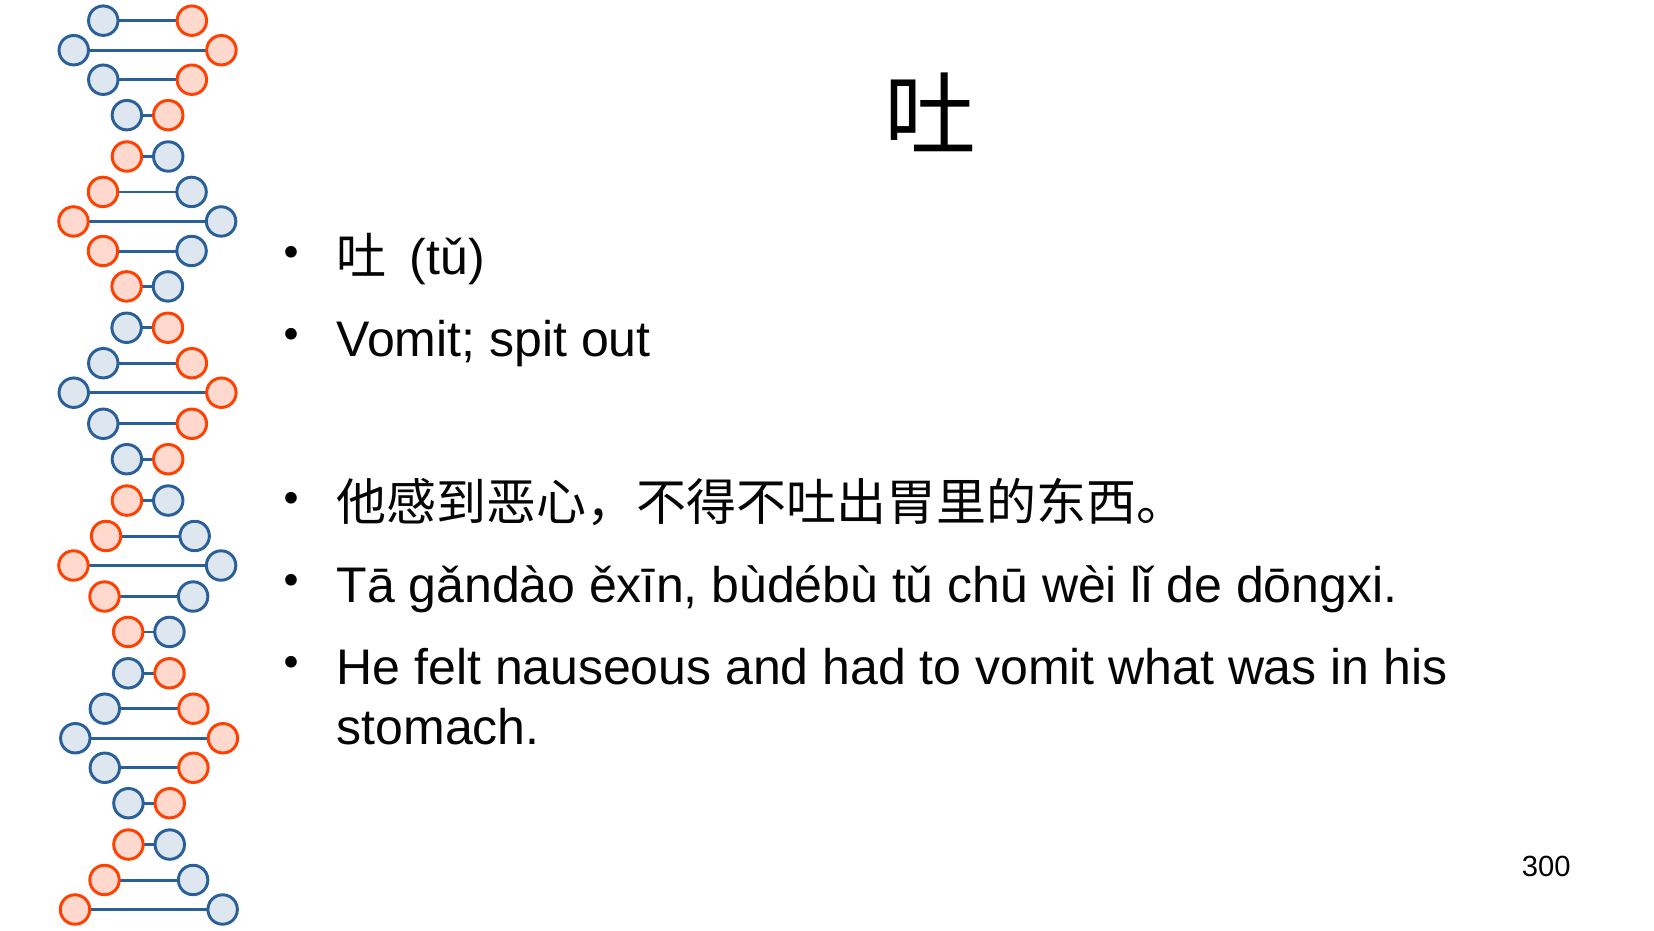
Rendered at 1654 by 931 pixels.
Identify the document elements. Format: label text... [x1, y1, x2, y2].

title 吐 [265, 35, 1595, 189]
list 吐 (tǔ) Vomit; spit out 他感到恶心，不得不吐出胃里的东西。 Tā gǎndào ěxīn, bùdébù tǔ chū wèi lǐ de dōngxi. He felt nauseous and had to vomit what was in his stomach. [265, 224, 1595, 764]
